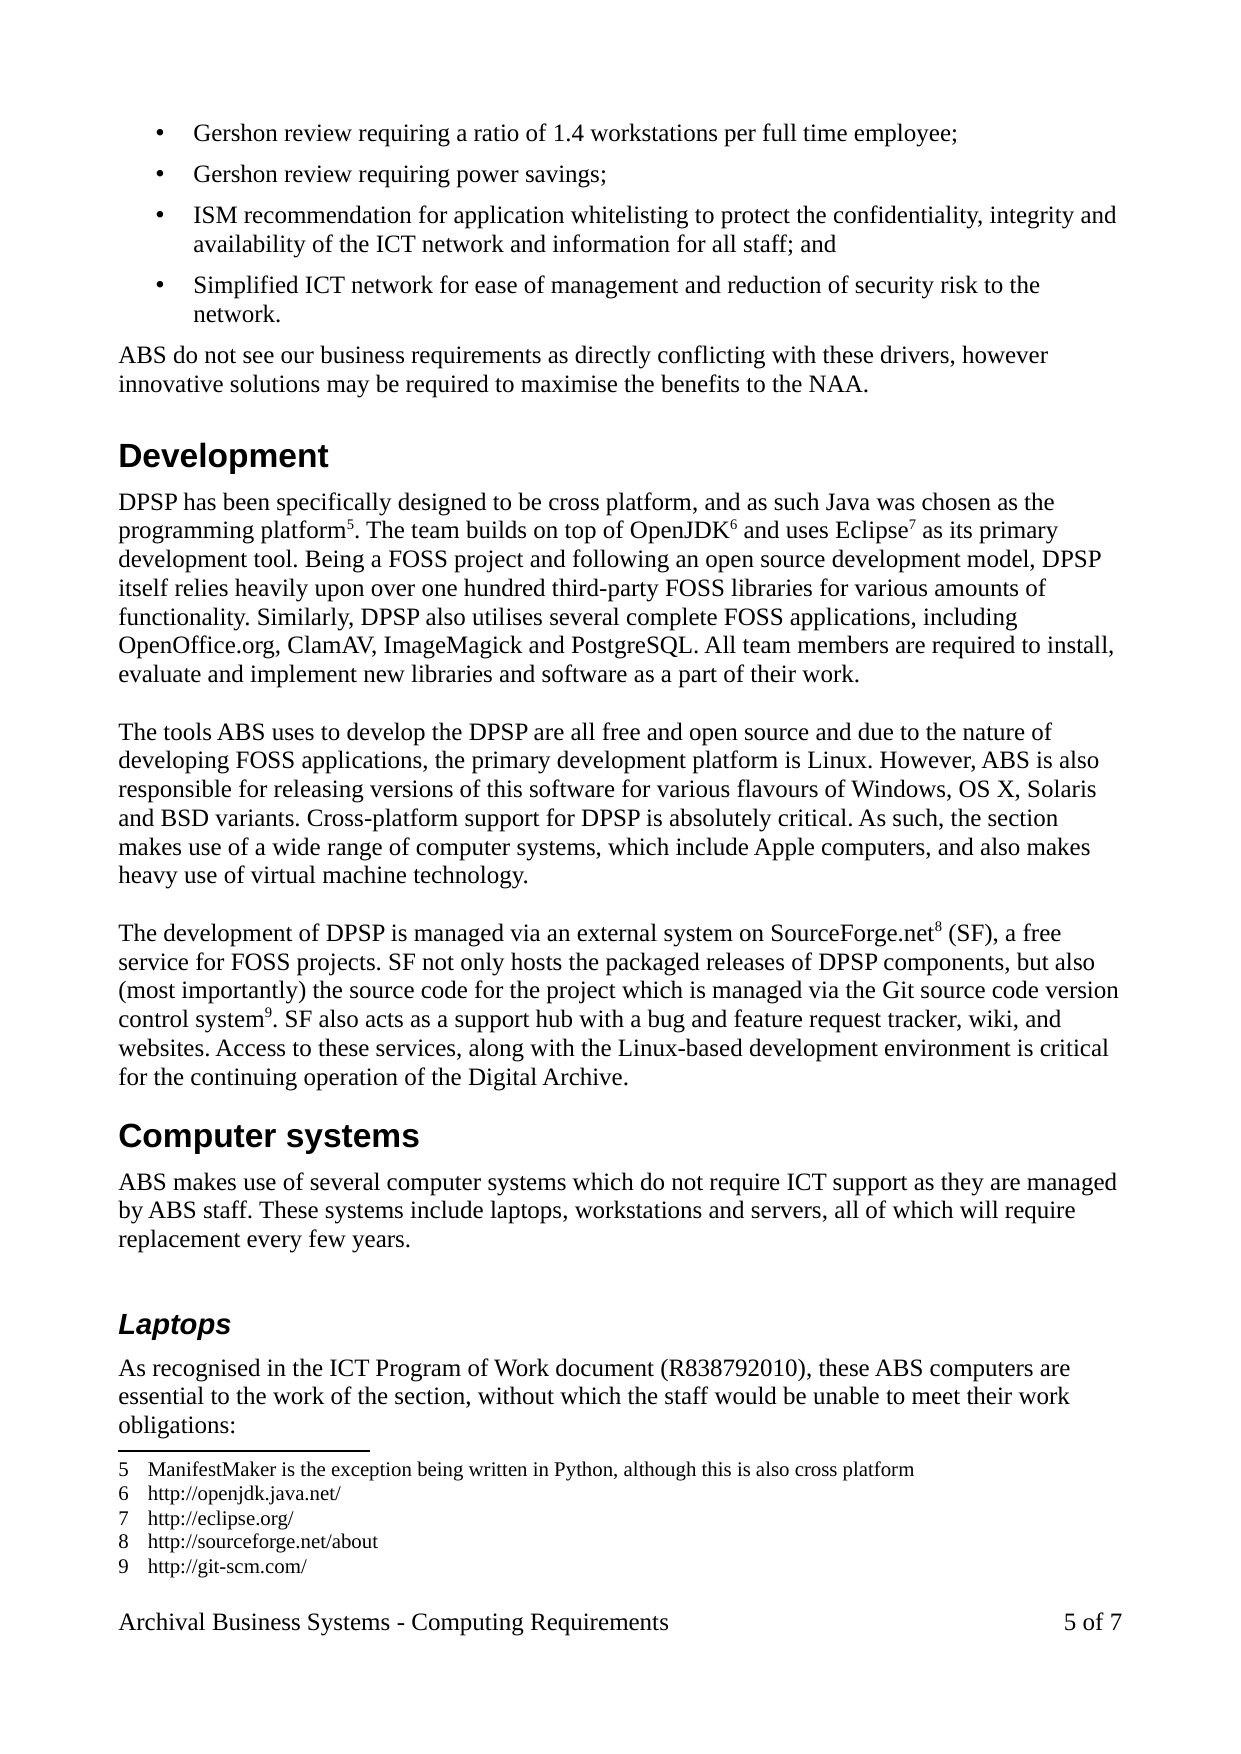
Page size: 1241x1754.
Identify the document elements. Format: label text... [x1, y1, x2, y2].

text The development of DPSP is managed via an external system on SourceForge.net (SF), a free service for FOSS projects. SF not only hosts the packaged releases of DPSP components, but also (most importantly) the source code for the project which is managed via the Git source code version control system. SF also acts as a support hub with a bug and feature request tracker, wiki, and websites. Access to these services, along with the Linux-based development environment is critical for the continuing operation of the Digital Archive. [118, 918, 1122, 1091]
subtitle Development [118, 436, 1122, 474]
list ISM recommendation for application whitelisting to protect the confidentiality, integrity and availability of the ICT network and information for all staff; and [156, 201, 1122, 258]
list Gershon review requiring power savings; [156, 159, 1122, 188]
subtitle Laptops [118, 1307, 1122, 1340]
text http://openjdk.java.net/ [118, 1481, 1122, 1505]
text The tools ABS uses to develop the DPSP are all free and open source and due to the nature of developing FOSS applications, the primary development platform is Linux. However, ABS is also responsible for releasing versions of this software for various flavours of Windows, OS X, Solaris and BSD variants. Cross-platform support for DPSP is absolutely critical. As such, the section makes use of a wide range of computer systems, which include Apple computers, and also makes heavy use of virtual machine technology. [118, 717, 1122, 889]
list Simplified ICT network for ease of management and reduction of security risk to the network. [156, 271, 1122, 328]
text ABS makes use of several computer systems which do not require ICT support as they are managed by ABS staff. These systems include laptops, workstations and servers, all of which will require replacement every few years. [118, 1167, 1122, 1253]
text http://git-scm.com/ [118, 1553, 1122, 1578]
text DPSP has been specifically designed to be cross platform, and as such Java was chosen as the programming platform. The team builds on top of OpenJDK and uses Eclipse as its primary development tool. Being a FOSS project and following an open source development model, DPSP itself relies heavily upon over one hundred third-party FOSS libraries for various amounts of functionality. Similarly, DPSP also utilises several complete FOSS applications, including OpenOffice.org, ClamAV, ImageMagick and PostgreSQL. All team members are required to install, evaluate and implement new libraries and software as a part of their work. [118, 487, 1122, 688]
text ABS do not see our business requirements as directly conflicting with these drivers, however innovative solutions may be required to maximise the benefits to the NAA. [118, 341, 1122, 398]
text http://eclipse.org/ [118, 1505, 1122, 1529]
list Gershon review requiring a ratio of 1.4 workstations per full time employee; [156, 118, 1122, 147]
text As recognised in the ICT Program of Work document (R838792010), these ABS computers are essential to the work of the section, without which the staff would be unable to meet their work obligations: [118, 1353, 1122, 1439]
text ManifestMaker is the exception being written in Python, although this is also cross platform [118, 1457, 1122, 1481]
text http://sourceforge.net/about [118, 1529, 1122, 1553]
subtitle Computer systems [118, 1116, 1122, 1154]
